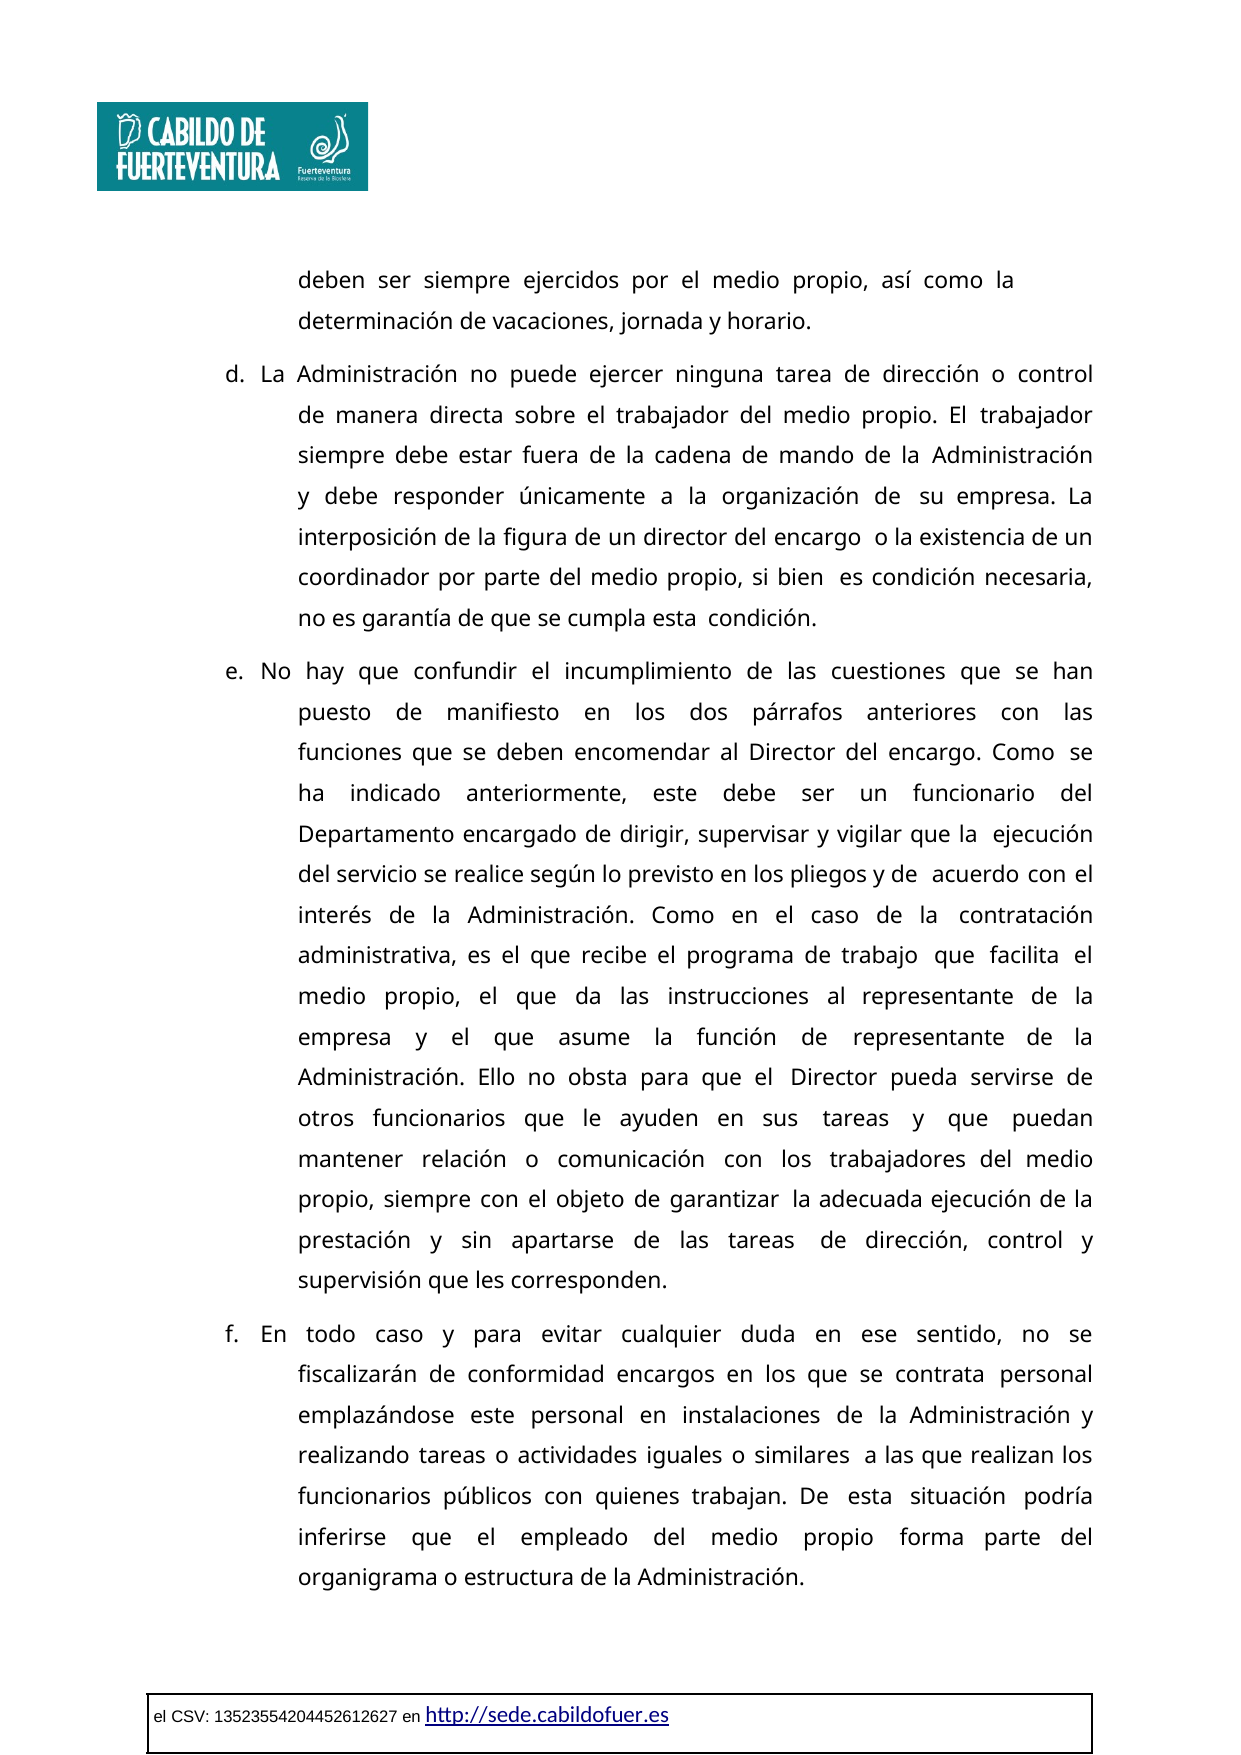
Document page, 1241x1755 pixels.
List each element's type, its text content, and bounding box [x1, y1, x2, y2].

list En todo caso y para evitar cualquier duda en ese sentido, no se fiscalizarán de conformidad encargos en los que se contrata personal emplazándose este personal en instalaciones de la Administración y realizando tareas o actividades iguales o similares a las que realizan los funcionarios públicos con quienes trabajan. De esta situación podría inferirse que el empleado del medio propio forma parte del organigrama o estructura de la Administración. [225, 1318, 1093, 1593]
text deben ser siempre ejercidos por el medio propio, así como la determinación de vacaciones, jornada y horario. [298, 264, 1093, 336]
list La Administración no puede ejercer ninguna tarea de dirección o control de manera directa sobre el trabajador del medio propio. El trabajador siempre debe estar fuera de la cadena de mando de la Administración y debe responder únicamente a la organización de su empresa. La interposición de la figura de un director del encargo o la existencia de un coordinador por parte del medio propio, si bien es condición necesaria, no es garantía de que se cumpla esta condición. [225, 358, 1093, 633]
list No hay que confundir el incumplimiento de las cuestiones que se han puesto de manifiesto en los dos párrafos anteriores con las funciones que se deben encomendar al Director del encargo. Como se ha indicado anteriormente, este debe ser un funcionario del Departamento encargado de dirigir, supervisar y vigilar que la ejecución del servicio se realice según lo previsto en los pliegos y de acuerdo con el interés de la Administración. Como en el caso de la contratación administrativa, es el que recibe el programa de trabajo que facilita el medio propio, el que da las instrucciones al representante de la empresa y el que asume la función de representante de la Administración. Ello no obsta para que el Director pueda servirse de otros funcionarios que le ayuden en sus tareas y que puedan mantener relación o comunicación con los trabajadores del medio propio, siempre con el objeto de garantizar la adecuada ejecución de la prestación y sin apartarse de las tareas de dirección, control y supervisión que les corresponden. [225, 655, 1093, 1296]
